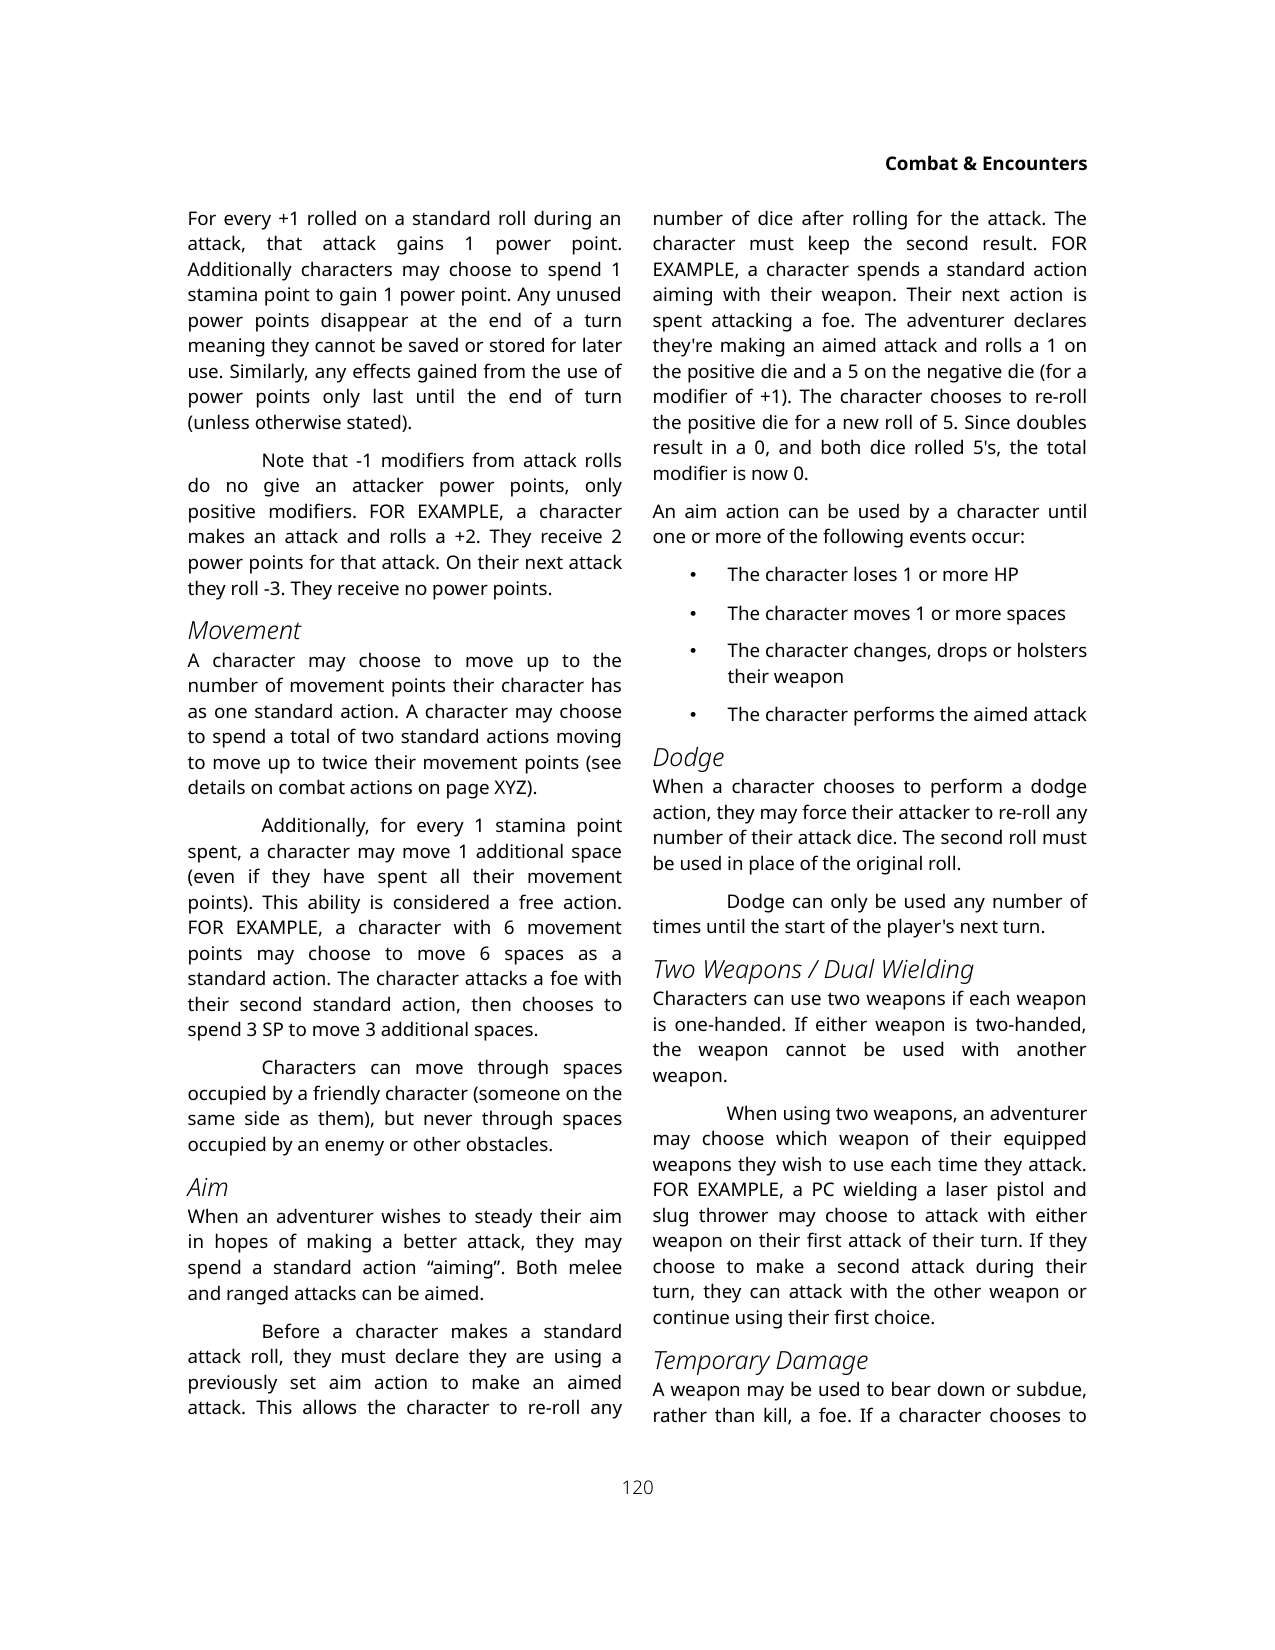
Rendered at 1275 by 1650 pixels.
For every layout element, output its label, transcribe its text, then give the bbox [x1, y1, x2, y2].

text number of dice after rolling for the attack. The character must keep the second result. FOR EXAMPLE, a character spends a standard action aiming with their weapon. Their next action is spent attacking a foe. The adventurer declares they're making an aimed attack and rolls a 1 on the positive die and a 5 on the negative die (for a modifier of +1). The character chooses to re-roll the positive die for a new roll of 5. Since doubles result in a 0, and both dice rolled 5's, the total modifier is now 0. [652, 205, 1087, 486]
text Characters can move through spaces occupied by a friendly character (someone on the same side as them), but never through spaces occupied by an enemy or other obstacles. [187, 1055, 622, 1157]
text Additionally, for every 1 stamina point spent, a character may move 1 additional space (even if they have spent all their movement points). This ability is considered a free action. FOR EXAMPLE, a character with 6 movement points may choose to move 6 spaces as a standard action. The character attacks a foe with their second standard action, then chooses to spend 3 SP to move 3 additional spaces. [187, 812, 622, 1042]
list The character performs the aimed attack [690, 701, 1087, 727]
list The character moves 1 or more spaces [690, 600, 1087, 625]
list The character loses 1 or more HP [690, 562, 1087, 587]
text An aim action can be used by a character until one or more of the following events occur: [652, 498, 1087, 549]
text When using two weapons, an adventurer may choose which weapon of their equipped weapons they wish to use each time they attack. FOR EXAMPLE, a PC wielding a laser pistol and slug thrower may choose to attack with either weapon on their first attack of their turn. If they choose to make a second attack during their turn, they can attack with the other weapon or continue using their first choice. [652, 1100, 1087, 1330]
text Note that -1 modifiers from attack rolls do no give an attacker power points, only positive modifiers. FOR EXAMPLE, a character makes an attack and rolls a +2. They receive 2 power points for that attack. On their next attack they roll -3. They receive no power points. [187, 447, 622, 600]
text Two Weapons / Dual Wielding [652, 952, 1087, 986]
text When an adventurer wishes to steady their aim in hopes of making a better attack, they may spend a standard action “aiming”. Both melee and ranged attacks can be aimed. [187, 1203, 622, 1305]
text Before a character makes a standard attack roll, they must declare they are using a previously set aim action to make an aimed attack. This allows the character to re-roll any [187, 1318, 622, 1420]
text Temporary Damage [652, 1342, 1087, 1376]
text A weapon may be used to bear down or subdue, rather than kill, a foe. If a character chooses to [652, 1376, 1087, 1427]
text Dodge can only be used any number of times until the start of the player's next turn. [652, 888, 1087, 939]
text Characters can use two weapons if each weapon is one-handed. If either weapon is two-handed, the weapon cannot be used with another weapon. [652, 986, 1087, 1088]
text Aim [187, 1169, 622, 1203]
text Movement [187, 613, 622, 647]
text Dodge [652, 739, 1087, 773]
text A character may choose to move up to the number of movement points their character has as one standard action. A character may choose to spend a total of two standard actions moving to move up to twice their movement points (see details on combat actions on page XYZ). [187, 647, 622, 800]
text For every +1 rolled on a standard roll during an attack, that attack gains 1 power point. Additionally characters may choose to spend 1 stamina point to gain 1 power point. Any unused power points disappear at the end of a turn meaning they cannot be saved or stored for later use. Similarly, any effects gained from the use of power points only last until the end of turn (unless otherwise stated). [187, 205, 622, 435]
list The character changes, drops or holsters their weapon [690, 638, 1087, 689]
text When a character chooses to perform a dodge action, they may force their attacker to re-roll any number of their attack dice. The second roll must be used in place of the original roll. [652, 773, 1087, 876]
